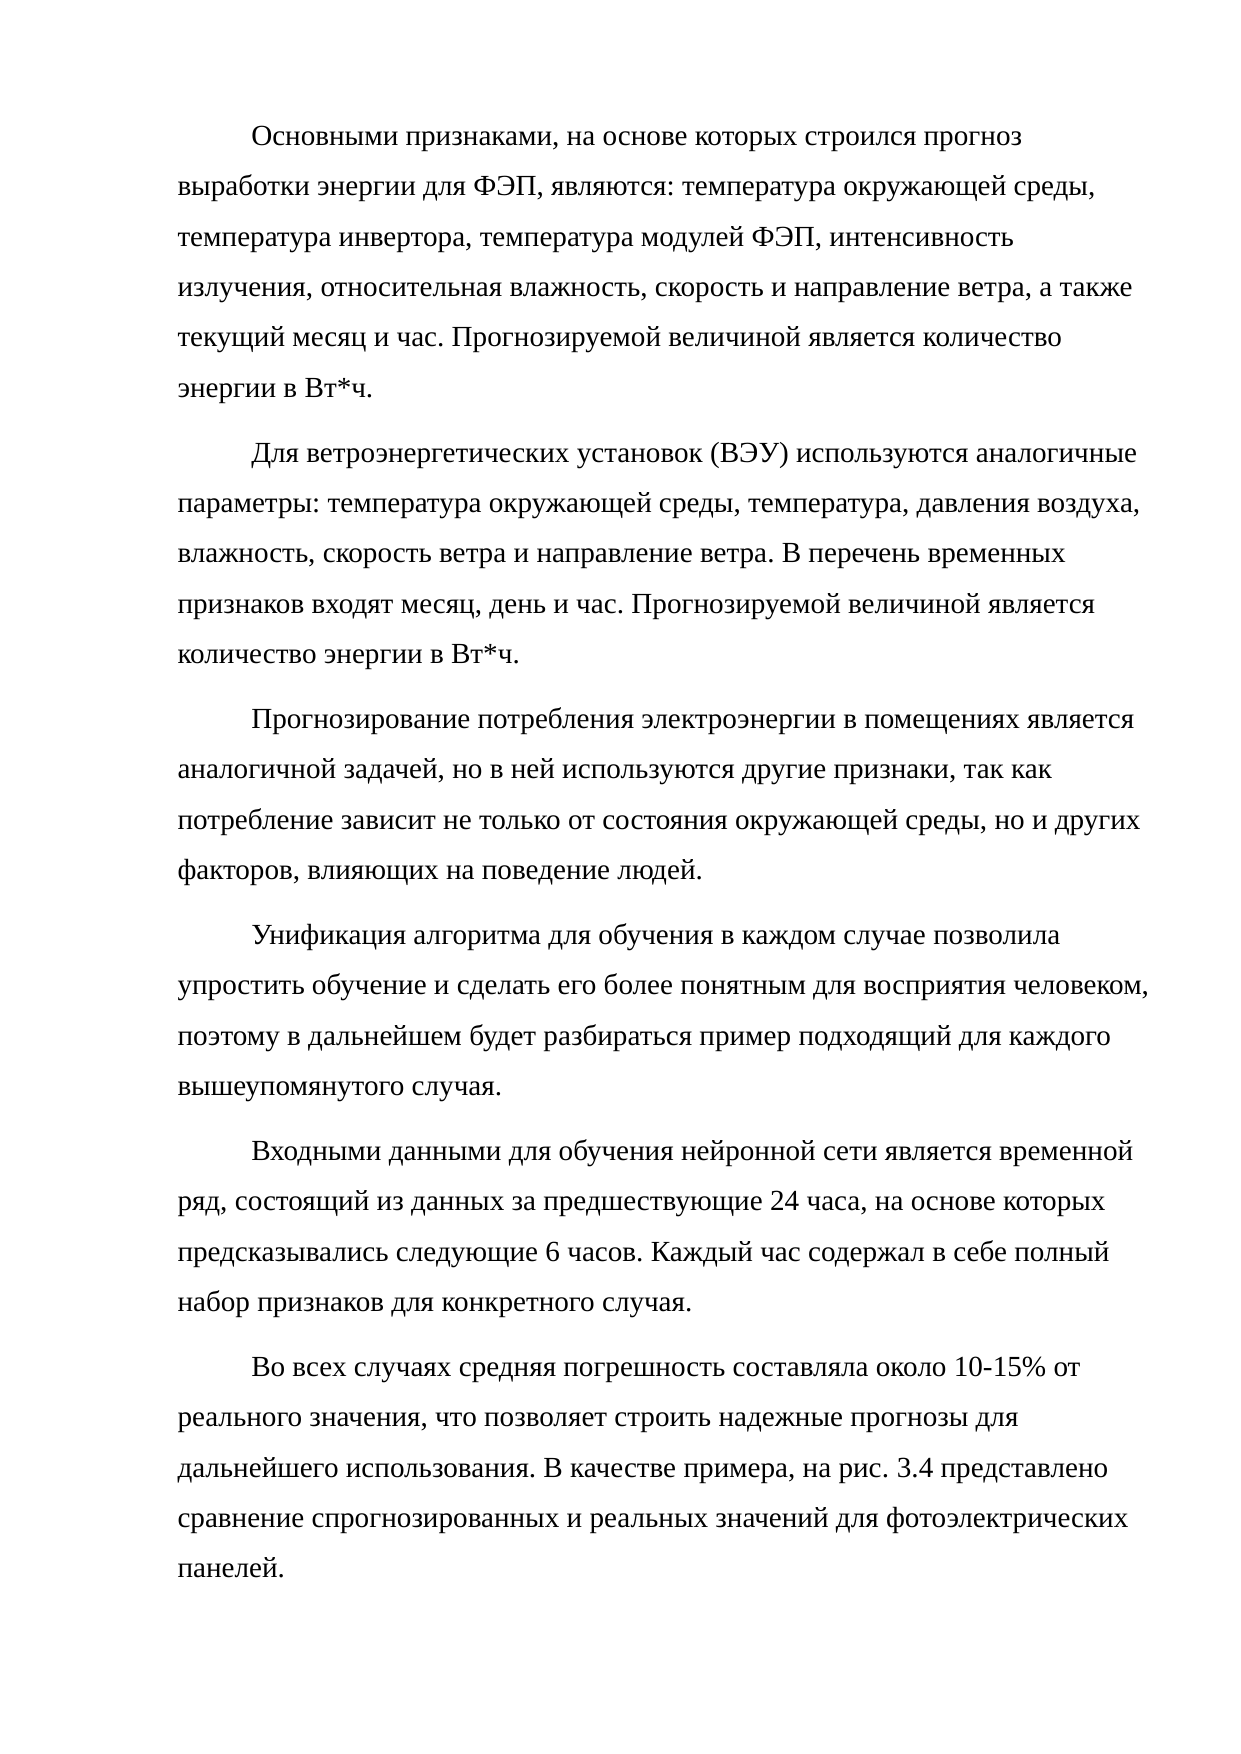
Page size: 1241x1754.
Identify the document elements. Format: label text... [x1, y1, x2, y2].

text Унификация алгоритма для обучения в каждом случае позволила упростить обучение и сделать его более понятным для восприятия человеком, поэтому в дальнейшем будет разбираться пример подходящий для каждого вышеупомянутого случая. [177, 917, 1152, 1102]
text Входными данными для обучения нейронной сети является временной ряд, состоящий из данных за предшествующие 24 часа, на основе которых предсказывались следующие 6 часов. Каждый час содержал в себе полный набор признаков для конкретного случая. [177, 1133, 1152, 1318]
text Во всех случаях средняя погрешность составляла около 10-15% от реального значения, что позволяет строить надежные прогнозы для дальнейшего использования. В качестве примера, на рис. 3.4 представлено сравнение спрогнозированных и реальных значений для фотоэлектрических панелей. [177, 1349, 1152, 1584]
text Для ветроэнергетических установок (ВЭУ) используются аналогичные параметры: температура окружающей среды, температура, давления воздуха, влажность, скорость ветра и направление ветра. В перечень временных признаков входят месяц, день и час. Прогнозируемой величиной является количество энергии в Вт*ч. [177, 435, 1152, 669]
text Прогнозирование потребления электроэнергии в помещениях является аналогичной задачей, но в ней используются другие признаки, так как потребление зависит не только от состояния окружающей среды, но и других факторов, влияющих на поведение людей. [177, 701, 1152, 886]
text Основными признаками, на основе которых строился прогноз выработки энергии для ФЭП, являются: температура окружающей среды, температура инвертора, температура модулей ФЭП, интенсивность излучения, относительная влажность, скорость и направление ветра, а также текущий месяц и час. Прогнозируемой величиной является количество энергии в Вт*ч. [177, 118, 1152, 403]
